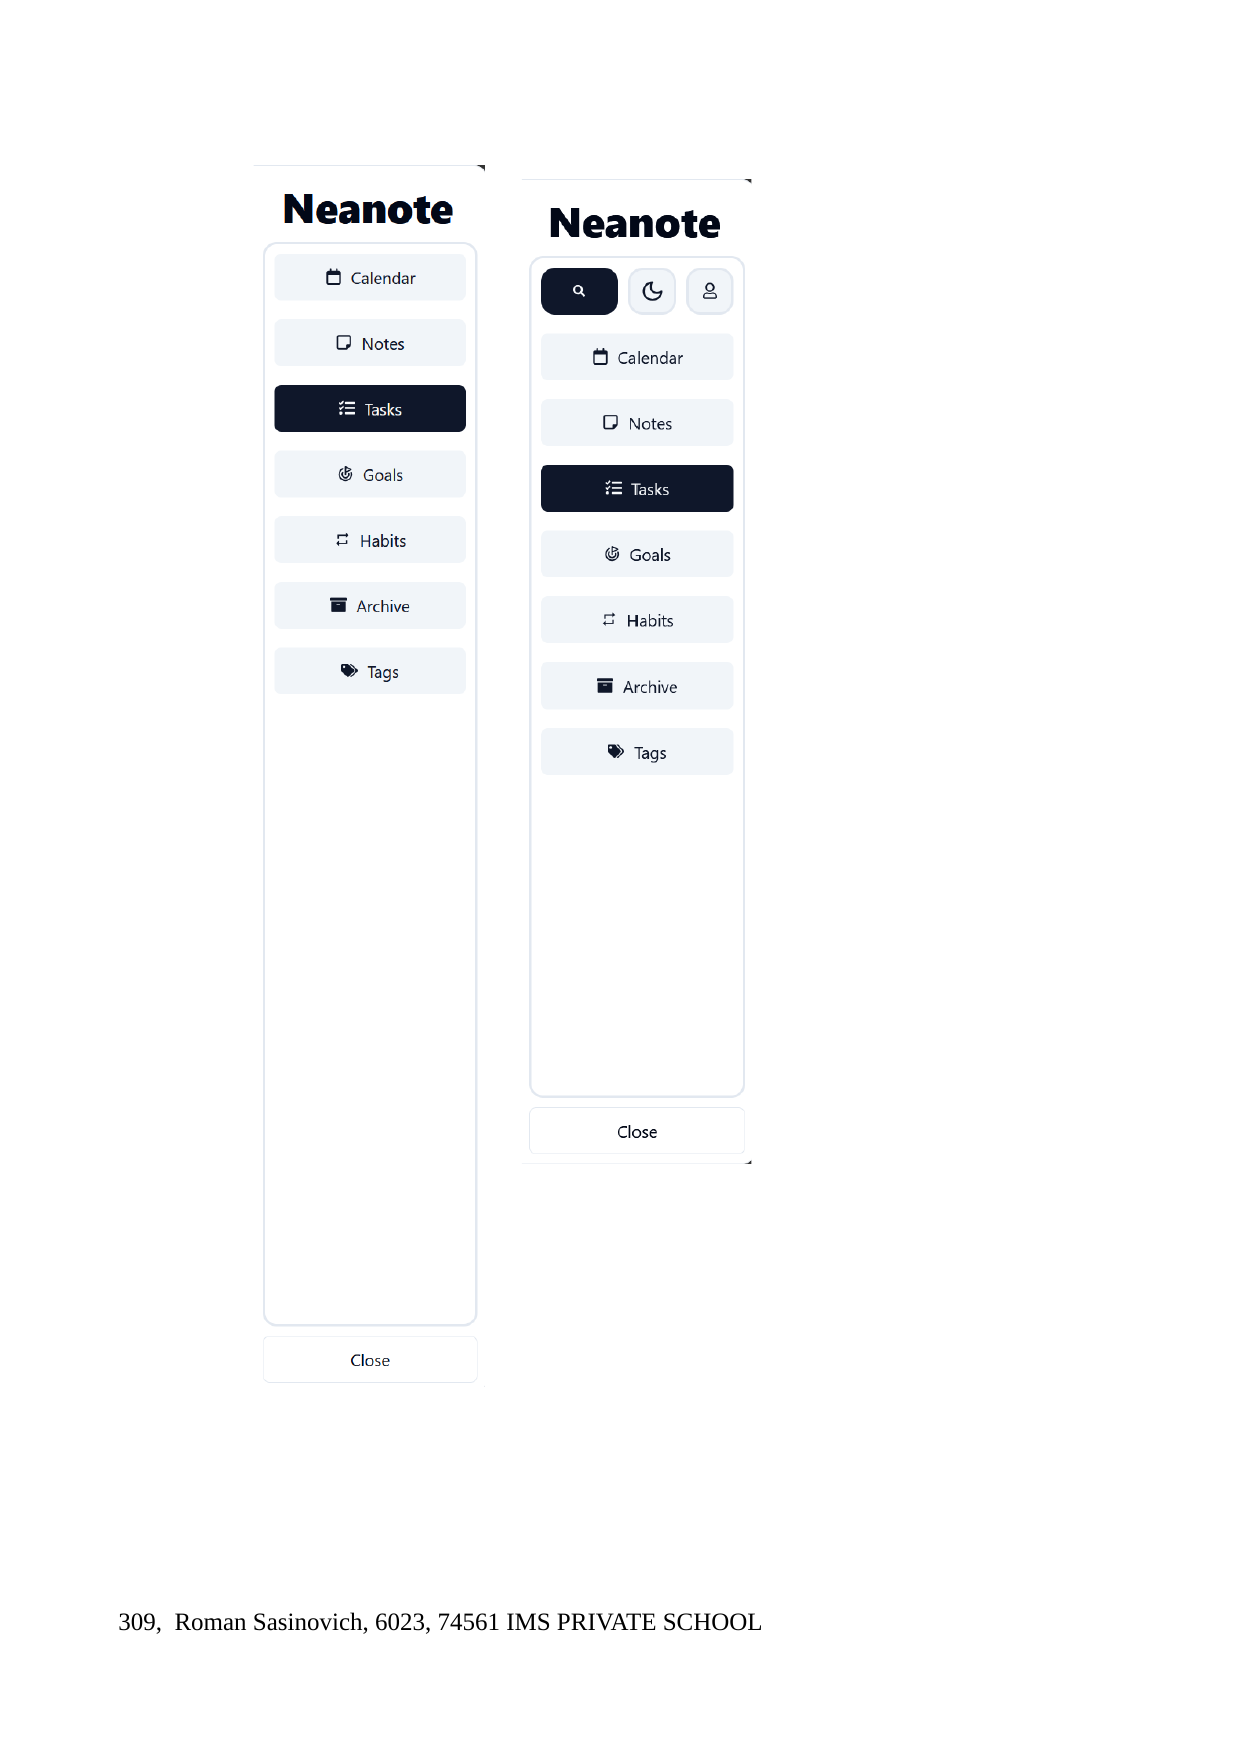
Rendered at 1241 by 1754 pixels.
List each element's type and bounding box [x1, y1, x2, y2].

picture [253, 165, 485, 1387]
picture [521, 179, 752, 1164]
